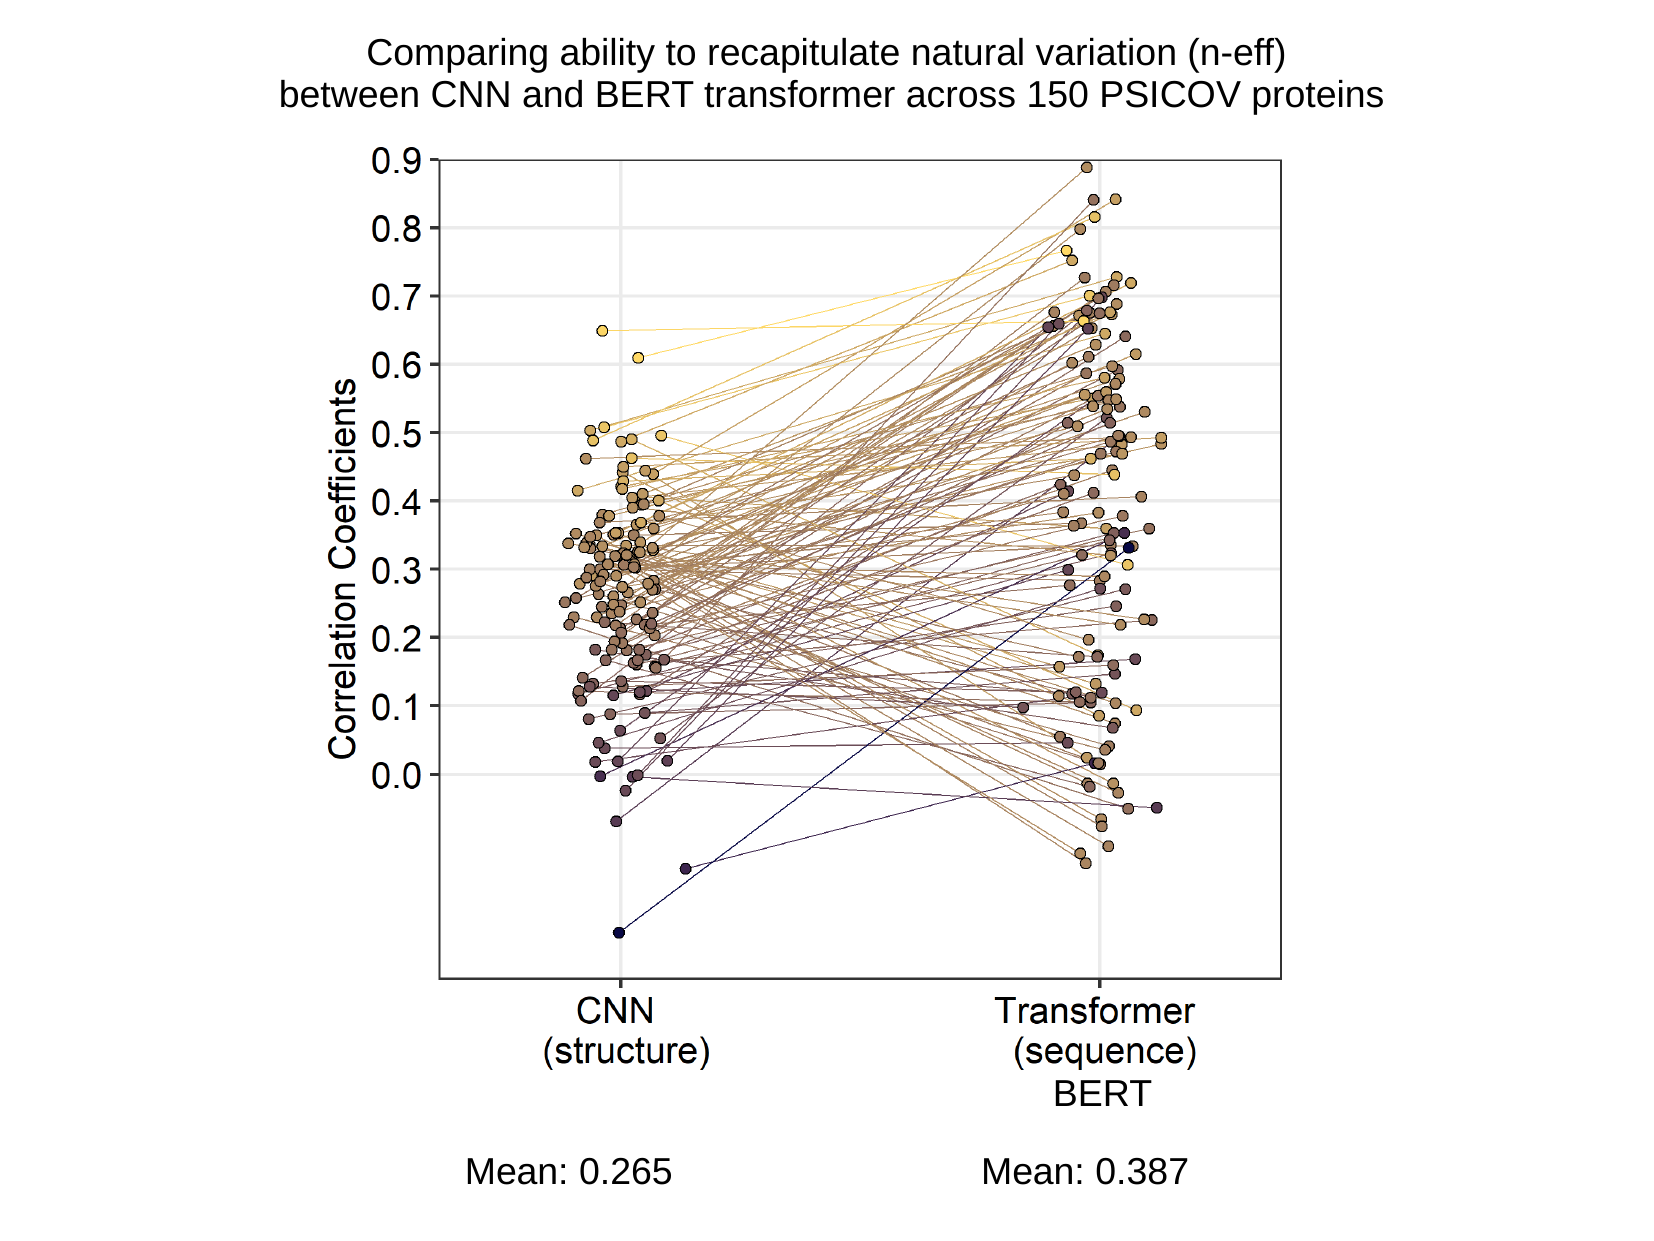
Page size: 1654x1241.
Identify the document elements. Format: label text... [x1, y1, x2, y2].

text_box Mean: 0.387 [966, 1143, 1327, 1201]
text_box Mean: 0.265 [450, 1143, 811, 1201]
text_box BERT [1038, 1065, 1324, 1122]
picture [309, 141, 1300, 1132]
text_box Comparing ability to recapitulate natural variation (n-eff) between CNN and BERT transformer across 150 PSICOV proteins [0, 24, 1654, 132]
